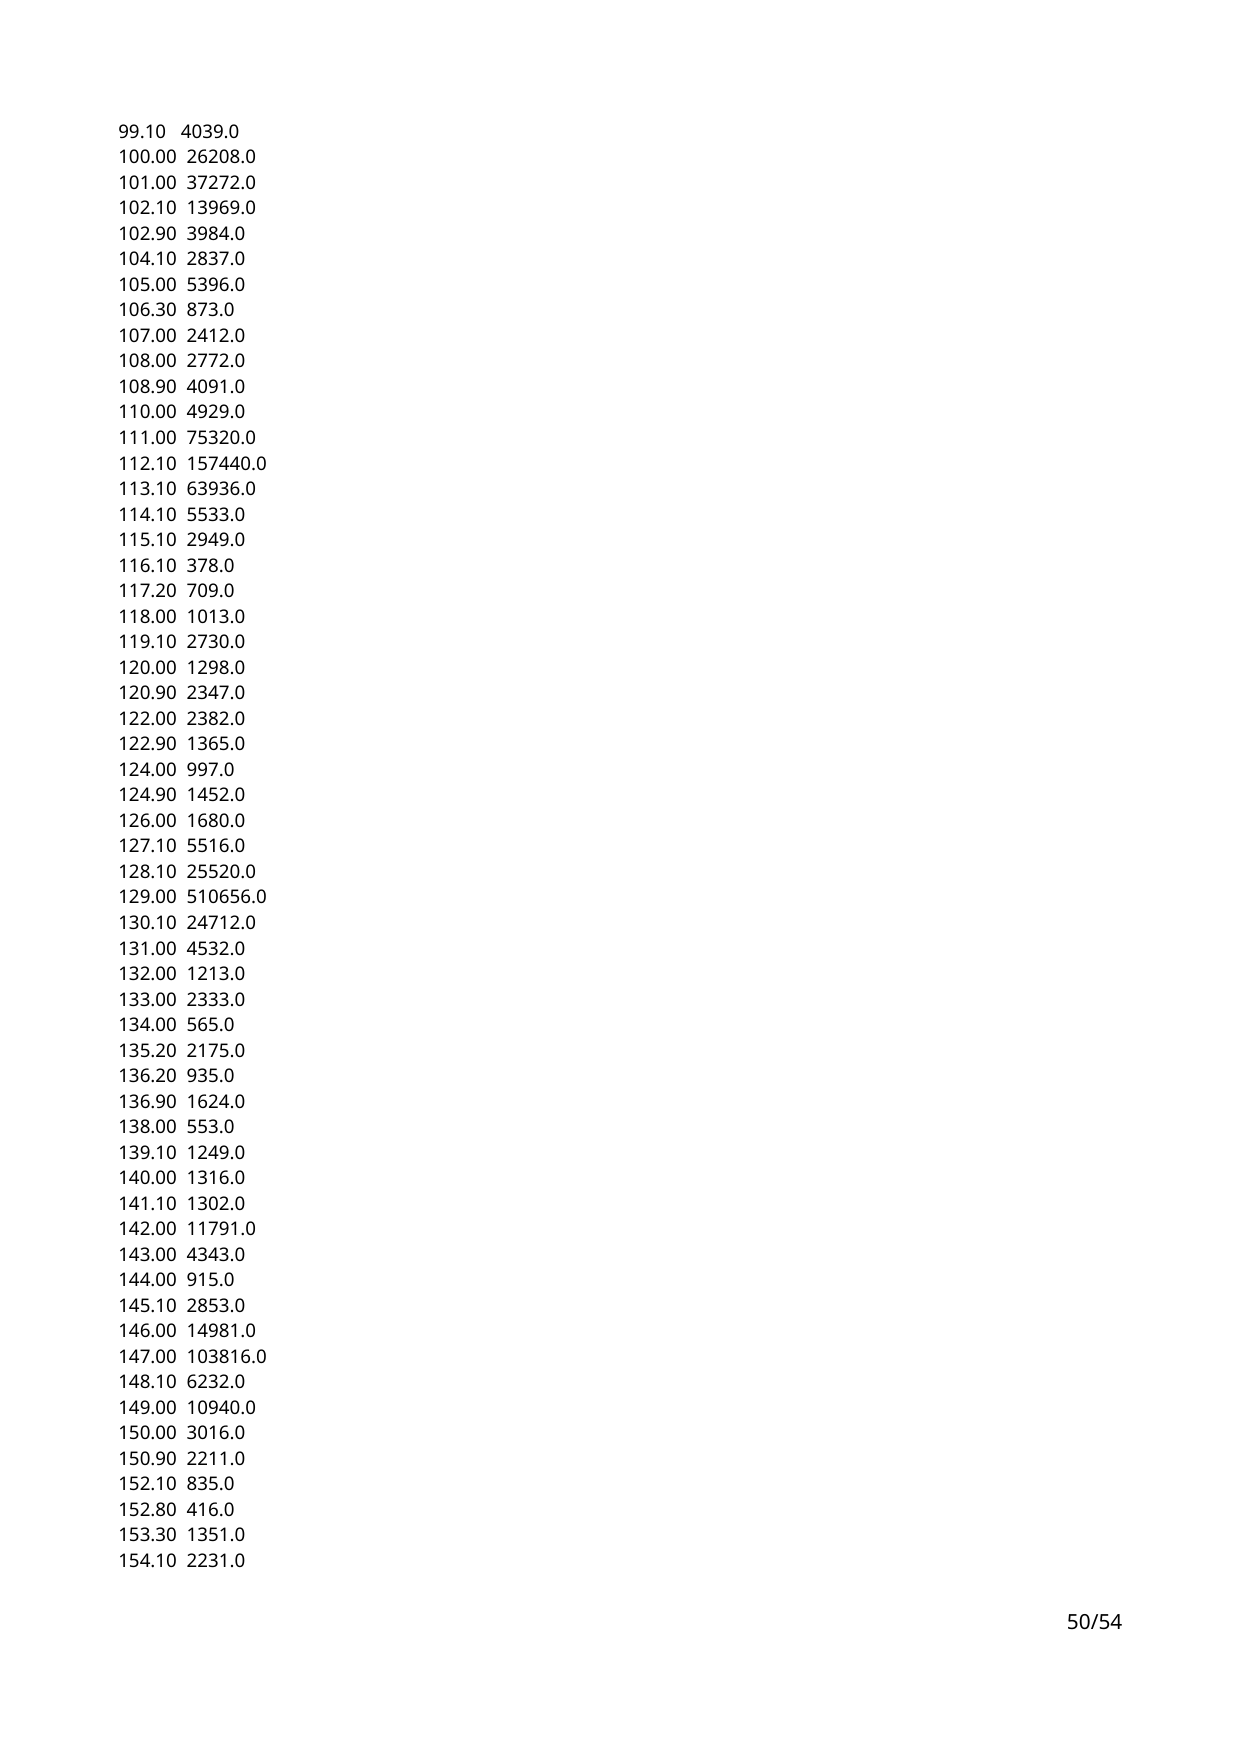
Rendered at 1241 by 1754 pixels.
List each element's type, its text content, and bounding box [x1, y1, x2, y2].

text 100.00 26208.0 [118, 144, 1122, 169]
text 152.10 835.0 [118, 1471, 1122, 1496]
text 104.10 2837.0 [118, 246, 1122, 271]
text 113.10 63936.0 [118, 475, 1122, 501]
text 145.10 2853.0 [118, 1292, 1122, 1318]
text 110.00 4929.0 [118, 399, 1122, 424]
text 119.10 2730.0 [118, 628, 1122, 654]
text 105.00 5396.0 [118, 271, 1122, 297]
text 102.10 13969.0 [118, 195, 1122, 220]
text 108.00 2772.0 [118, 348, 1122, 373]
text 114.10 5533.0 [118, 501, 1122, 526]
text 99.10 4039.0 [118, 118, 1122, 144]
text 120.00 1298.0 [118, 654, 1122, 679]
text 115.10 2949.0 [118, 526, 1122, 552]
text 124.00 997.0 [118, 756, 1122, 782]
text 142.00 11791.0 [118, 1216, 1122, 1241]
text 126.00 1680.0 [118, 807, 1122, 833]
text 150.00 3016.0 [118, 1420, 1122, 1445]
text 138.00 553.0 [118, 1113, 1122, 1139]
text 111.00 75320.0 [118, 424, 1122, 450]
text 102.90 3984.0 [118, 220, 1122, 246]
text 143.00 4343.0 [118, 1241, 1122, 1267]
text 101.00 37272.0 [118, 169, 1122, 195]
text 146.00 14981.0 [118, 1318, 1122, 1343]
text 130.10 24712.0 [118, 909, 1122, 935]
text 112.10 157440.0 [118, 450, 1122, 475]
text 141.10 1302.0 [118, 1190, 1122, 1216]
text 150.90 2211.0 [118, 1445, 1122, 1471]
text 132.00 1213.0 [118, 960, 1122, 986]
text 144.00 915.0 [118, 1267, 1122, 1292]
text 106.30 873.0 [118, 297, 1122, 322]
text 129.00 510656.0 [118, 884, 1122, 909]
text 127.10 5516.0 [118, 833, 1122, 858]
text 118.00 1013.0 [118, 603, 1122, 628]
text 128.10 25520.0 [118, 858, 1122, 884]
text 147.00 103816.0 [118, 1343, 1122, 1369]
text 135.20 2175.0 [118, 1037, 1122, 1062]
text 108.90 4091.0 [118, 373, 1122, 399]
text 117.20 709.0 [118, 577, 1122, 603]
text 122.00 2382.0 [118, 705, 1122, 731]
text 136.90 1624.0 [118, 1088, 1122, 1113]
text 136.20 935.0 [118, 1062, 1122, 1088]
text 149.00 10940.0 [118, 1394, 1122, 1420]
text 139.10 1249.0 [118, 1139, 1122, 1164]
text 131.00 4532.0 [118, 935, 1122, 960]
text 124.90 1452.0 [118, 782, 1122, 807]
text 116.10 378.0 [118, 552, 1122, 577]
text 152.80 416.0 [118, 1496, 1122, 1522]
text 153.30 1351.0 [118, 1522, 1122, 1547]
text 122.90 1365.0 [118, 731, 1122, 756]
text 120.90 2347.0 [118, 679, 1122, 705]
text 154.10 2231.0 [118, 1547, 1122, 1573]
text 134.00 565.0 [118, 1011, 1122, 1037]
text 140.00 1316.0 [118, 1164, 1122, 1190]
text 148.10 6232.0 [118, 1369, 1122, 1394]
text 133.00 2333.0 [118, 986, 1122, 1011]
text 107.00 2412.0 [118, 322, 1122, 348]
